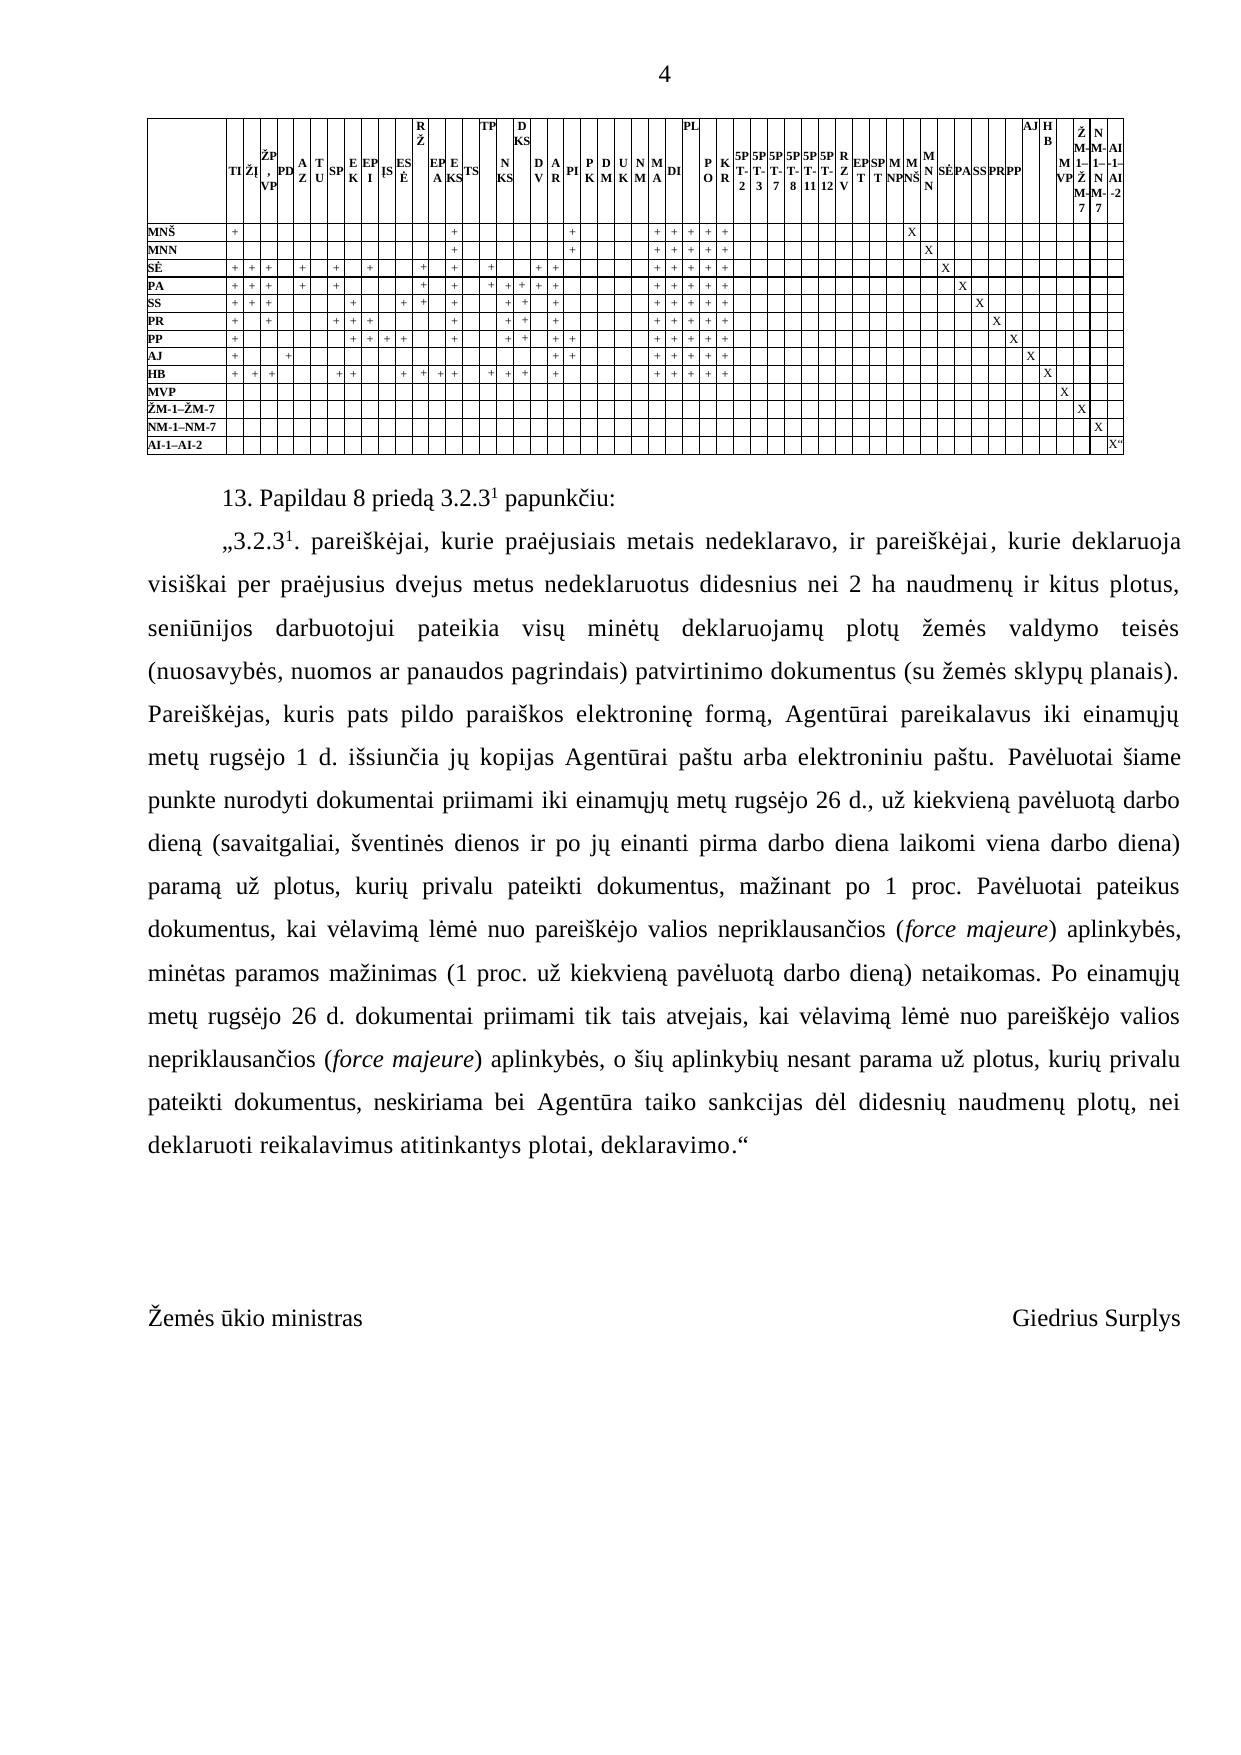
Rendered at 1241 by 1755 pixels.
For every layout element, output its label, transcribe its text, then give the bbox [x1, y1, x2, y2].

table_cell [853, 419, 869, 436]
table_cell [938, 242, 954, 259]
table_cell [972, 260, 988, 276]
table_cell + [548, 295, 563, 312]
table_header PI [564, 119, 580, 223]
table_cell [463, 419, 479, 436]
table_header HB [1040, 119, 1056, 223]
table_cell [1006, 348, 1022, 365]
table_cell [1108, 366, 1123, 383]
table_cell [836, 401, 852, 418]
table_cell [785, 437, 801, 453]
table_cell [853, 260, 869, 276]
table_cell [531, 401, 547, 418]
table_cell [785, 348, 801, 365]
table_cell + [649, 313, 665, 329]
table_cell [244, 224, 260, 241]
table_cell [734, 260, 750, 276]
table_cell [429, 313, 445, 329]
table_cell [244, 437, 260, 453]
table_cell [870, 331, 886, 347]
table_cell + [564, 224, 580, 241]
table_cell [278, 366, 293, 383]
table_cell [751, 331, 767, 347]
table_cell [480, 437, 496, 453]
table_cell [480, 419, 496, 436]
table_cell [700, 419, 716, 436]
table_cell [261, 384, 277, 400]
table_cell [768, 242, 784, 259]
table_cell [700, 384, 716, 400]
table_cell [278, 384, 293, 400]
table_cell [294, 384, 310, 400]
table_cell + [497, 366, 513, 383]
table_cell [429, 384, 445, 400]
table_cell [413, 401, 428, 418]
table_cell [244, 348, 260, 365]
table_cell [887, 278, 903, 294]
table_cell [734, 419, 750, 436]
table_cell [615, 278, 631, 294]
table_cell [921, 348, 937, 365]
table_cell [802, 419, 818, 436]
table_cell [379, 313, 395, 329]
table_cell + [413, 295, 428, 312]
table_cell [904, 348, 920, 365]
table_cell + [649, 224, 665, 241]
table_header MA [649, 119, 665, 223]
table_cell [802, 242, 818, 259]
table_cell [887, 401, 903, 418]
table_cell [328, 401, 344, 418]
table_cell [564, 278, 580, 294]
table_cell [413, 331, 428, 347]
table_cell [955, 260, 971, 276]
table_cell [514, 401, 530, 418]
table_cell [345, 278, 361, 294]
table_cell [615, 384, 631, 400]
table_cell [683, 437, 699, 453]
table_cell MVP [148, 384, 226, 400]
table_header PD [278, 119, 293, 223]
table_cell [751, 366, 767, 383]
table_cell + [227, 348, 243, 365]
table_cell [345, 242, 361, 259]
table_cell X [1040, 366, 1056, 383]
table_cell [785, 278, 801, 294]
table_cell + [666, 348, 682, 365]
table_cell [480, 401, 496, 418]
table_cell [413, 313, 428, 329]
table_cell [1057, 313, 1073, 329]
table_cell [379, 295, 395, 312]
table_header DI [666, 119, 682, 223]
table_cell [921, 366, 937, 383]
table_cell [581, 331, 597, 347]
table_cell [261, 419, 277, 436]
table_cell + [446, 224, 462, 241]
table_header EPI [362, 119, 378, 223]
table_cell [955, 401, 971, 418]
table_cell [480, 348, 496, 365]
table_cell [261, 242, 277, 259]
table_cell [734, 313, 750, 329]
table_cell [768, 313, 784, 329]
table_cell AJ [148, 348, 226, 365]
table_cell [819, 278, 835, 294]
table_cell [632, 260, 648, 276]
table_cell [802, 260, 818, 276]
table_cell [278, 242, 293, 259]
table_cell + [683, 366, 699, 383]
table_cell + [480, 278, 496, 294]
table_cell [480, 242, 496, 259]
table_header UK [615, 119, 631, 223]
table_cell [463, 295, 479, 312]
table_cell + [683, 348, 699, 365]
table_cell + [514, 366, 530, 383]
table_cell [1040, 384, 1056, 400]
table_cell [649, 437, 665, 453]
table_cell [345, 419, 361, 436]
table_cell [1057, 401, 1073, 418]
table_cell [1091, 384, 1107, 400]
table_cell [989, 437, 1005, 453]
table_header 5PT-3 [751, 119, 767, 223]
table_cell [734, 278, 750, 294]
table_cell + [345, 295, 361, 312]
table_cell + [294, 278, 310, 294]
table_header EKS [446, 119, 462, 223]
table_cell + [717, 313, 733, 329]
table_cell + [700, 295, 716, 312]
table_cell [887, 242, 903, 259]
table_cell + [429, 366, 445, 383]
table_cell + [700, 224, 716, 241]
table_cell [870, 313, 886, 329]
table_cell [921, 419, 937, 436]
table_cell [904, 419, 920, 436]
table_cell [497, 437, 513, 453]
table_cell [734, 242, 750, 259]
table_header AZ [294, 119, 310, 223]
table_cell [615, 295, 631, 312]
table_cell [497, 419, 513, 436]
table_cell [785, 242, 801, 259]
table_cell [497, 224, 513, 241]
table_cell + [413, 260, 428, 276]
table_cell + [564, 242, 580, 259]
table_cell [379, 242, 395, 259]
table_cell [1023, 437, 1039, 453]
table_cell MNN [148, 242, 226, 259]
table_cell [989, 366, 1005, 383]
table_cell [463, 384, 479, 400]
table_cell + [649, 366, 665, 383]
table_cell [632, 331, 648, 347]
table_cell + [244, 260, 260, 276]
table_cell [632, 278, 648, 294]
table_cell [429, 295, 445, 312]
table_cell [497, 384, 513, 400]
table_cell [564, 384, 580, 400]
table_cell [802, 331, 818, 347]
table_cell [396, 313, 412, 329]
table_cell [717, 437, 733, 453]
table_cell [581, 401, 597, 418]
table_cell [1057, 242, 1073, 259]
table_cell + [666, 278, 682, 294]
table_cell [751, 401, 767, 418]
table_cell + [328, 260, 344, 276]
table_cell [921, 331, 937, 347]
table_cell [1074, 419, 1089, 436]
table_cell [989, 278, 1005, 294]
table_cell [581, 437, 597, 453]
table_cell [1006, 366, 1022, 383]
table_cell [802, 401, 818, 418]
table_cell [751, 437, 767, 453]
table_cell [904, 242, 920, 259]
table_cell + [717, 348, 733, 365]
table_cell + [717, 278, 733, 294]
table_cell + [227, 366, 243, 383]
table_cell [972, 401, 988, 418]
table_cell [955, 242, 971, 259]
table_cell [1023, 419, 1039, 436]
table_cell [972, 331, 988, 347]
table_cell + [700, 260, 716, 276]
table_cell [429, 278, 445, 294]
table_cell [955, 384, 971, 400]
table_cell [853, 401, 869, 418]
table_cell X [1091, 419, 1107, 436]
table_cell [649, 384, 665, 400]
table_cell X [1057, 384, 1073, 400]
table_cell [632, 401, 648, 418]
table_cell [261, 437, 277, 453]
table_cell + [683, 242, 699, 259]
table_cell [904, 401, 920, 418]
table_header ŽĮ [244, 119, 260, 223]
table_cell [819, 419, 835, 436]
table_cell [1091, 224, 1107, 241]
table_cell [379, 278, 395, 294]
table_cell [751, 295, 767, 312]
table_cell [768, 437, 784, 453]
table_cell + [683, 278, 699, 294]
table_cell + [497, 313, 513, 329]
table_cell [244, 419, 260, 436]
table_cell [870, 260, 886, 276]
table_cell + [227, 331, 243, 347]
table_cell [362, 295, 378, 312]
table_cell [581, 242, 597, 259]
table_cell ŽM-1–ŽM-7 [148, 401, 226, 418]
table_cell [1091, 437, 1107, 453]
table_cell + [564, 331, 580, 347]
table_header SPT [870, 119, 886, 223]
table_cell [227, 419, 243, 436]
table_cell [819, 384, 835, 400]
table_cell [362, 384, 378, 400]
table_cell [887, 419, 903, 436]
table_cell [429, 331, 445, 347]
table_cell [1057, 366, 1073, 383]
table_cell [972, 278, 988, 294]
table_cell [1023, 242, 1039, 259]
table_cell [531, 384, 547, 400]
table_cell [598, 348, 614, 365]
table_cell [396, 260, 412, 276]
table_cell HB [148, 366, 226, 383]
table_cell + [446, 295, 462, 312]
table_cell [446, 419, 462, 436]
table_cell + [548, 278, 563, 294]
table_cell [1040, 242, 1056, 259]
table_cell [785, 366, 801, 383]
table_cell [1006, 313, 1022, 329]
table_cell [294, 366, 310, 383]
table_cell [278, 278, 293, 294]
table_cell [396, 401, 412, 418]
table_cell + [717, 331, 733, 347]
table_cell [921, 313, 937, 329]
table_cell [802, 224, 818, 241]
table_cell [1091, 401, 1107, 418]
table_cell [853, 384, 869, 400]
table_cell [328, 224, 344, 241]
table_cell [1091, 295, 1107, 312]
table_cell [751, 224, 767, 241]
table_cell [514, 419, 530, 436]
table_cell [1057, 295, 1073, 312]
table_cell + [345, 366, 361, 383]
table_cell [836, 242, 852, 259]
table_cell [1040, 278, 1056, 294]
table_cell [1023, 401, 1039, 418]
table_cell [548, 384, 563, 400]
table_cell [819, 242, 835, 259]
table_cell [734, 224, 750, 241]
table_cell + [413, 278, 428, 294]
table_cell [955, 437, 971, 453]
table_cell [311, 401, 327, 418]
table_cell [734, 401, 750, 418]
table_cell [1006, 401, 1022, 418]
table_cell [1023, 384, 1039, 400]
table_cell [921, 384, 937, 400]
table_header EPA [429, 119, 445, 223]
table_cell [311, 242, 327, 259]
table_cell [379, 260, 395, 276]
table_cell [261, 224, 277, 241]
table_cell [311, 331, 327, 347]
table_cell [1040, 401, 1056, 418]
table_cell [887, 224, 903, 241]
table_header [148, 119, 226, 223]
table_cell [768, 401, 784, 418]
table_cell [734, 384, 750, 400]
table_cell [802, 437, 818, 453]
table_cell + [514, 278, 530, 294]
table_cell + [396, 331, 412, 347]
table_cell + [362, 260, 378, 276]
table_cell [989, 242, 1005, 259]
table_cell [564, 419, 580, 436]
table_cell [904, 278, 920, 294]
table_cell [514, 437, 530, 453]
table_cell [345, 260, 361, 276]
table_cell [480, 384, 496, 400]
table_cell SS [148, 295, 226, 312]
table_cell [429, 224, 445, 241]
table_cell [261, 331, 277, 347]
table_cell [446, 384, 462, 400]
table_cell + [244, 366, 260, 383]
table_cell [379, 366, 395, 383]
table_cell [413, 384, 428, 400]
table_header RŽ [413, 119, 428, 223]
table_cell [396, 419, 412, 436]
table_cell [887, 260, 903, 276]
table_cell [989, 295, 1005, 312]
table_cell [819, 260, 835, 276]
table_cell [564, 260, 580, 276]
table_cell [244, 384, 260, 400]
table_cell + [446, 242, 462, 259]
table_header 5PT-2 [734, 119, 750, 223]
table_cell + [548, 348, 563, 365]
table_cell [379, 348, 395, 365]
table_cell [1057, 437, 1073, 453]
table_cell [768, 366, 784, 383]
table_cell + [328, 278, 344, 294]
table_cell [1023, 224, 1039, 241]
table_cell + [700, 242, 716, 259]
table_cell [836, 348, 852, 365]
table_cell [413, 242, 428, 259]
table_cell [1023, 313, 1039, 329]
table_cell [955, 331, 971, 347]
table_cell X“. [1108, 437, 1123, 453]
table_header 5PT-8 [785, 119, 801, 223]
table_cell [717, 384, 733, 400]
table_cell [413, 437, 428, 453]
table_cell SĖ [148, 260, 226, 276]
table_cell [1057, 419, 1073, 436]
table_cell [802, 384, 818, 400]
table_cell [768, 278, 784, 294]
table_cell [581, 366, 597, 383]
table_header ŽM-1–ŽM-7 [1074, 119, 1089, 223]
table_cell [853, 242, 869, 259]
table_cell [870, 366, 886, 383]
table_cell [615, 366, 631, 383]
table_cell [328, 419, 344, 436]
table_cell [1023, 366, 1039, 383]
table_cell [615, 331, 631, 347]
table_cell [1074, 224, 1089, 241]
table_cell + [548, 260, 563, 276]
table_cell [1108, 224, 1123, 241]
table_cell + [294, 260, 310, 276]
table_cell + [649, 331, 665, 347]
table_cell [887, 313, 903, 329]
table_cell MNŠ [148, 224, 226, 241]
table_header ESĖ [396, 119, 412, 223]
table_cell [278, 295, 293, 312]
table_cell [548, 401, 563, 418]
table_cell [1057, 278, 1073, 294]
table_cell [972, 384, 988, 400]
table_cell [751, 419, 767, 436]
table_cell + [666, 224, 682, 241]
table_cell [819, 295, 835, 312]
table_cell [615, 224, 631, 241]
table_cell [836, 419, 852, 436]
table_cell [1023, 331, 1039, 347]
table_cell [413, 348, 428, 365]
table_cell [278, 401, 293, 418]
table_cell + [683, 295, 699, 312]
table_cell [446, 401, 462, 418]
table_cell + [666, 242, 682, 259]
table_cell [615, 313, 631, 329]
text „3.2.31. pareiškėjai, kurie praėjusiais metais nedeklaravo, ir pareiškėjai, kurie deklaruoja visiškai per praėjusius dvejus metus nedeklaruotus didesnius nei 2 ha naudmenų ir kitus plotus, seniūnijos darbuotojui pateikia visų minėtų deklaruojamų plotų žemės valdymo teisės (nuosavybės, nuomos ar panaudos pagrindais) patvirtinimo dokumentus (su žemės sklypų planais). Pareiškėjas, kuris pats pildo paraiškos elektroninę formą, Agentūrai pareikalavus iki einamųjų metų rugsėjo 1 d. išsiunčia jų kopijas Agentūrai paštu arba elektroniniu paštu. Pavėluotai šiame punkte nurodyti dokumentai priimami iki einamųjų metų rugsėjo 26 d., už kiekvieną pavėluotą darbo dieną (savaitgaliai, šventinės dienos ir po jų einanti pirma darbo diena laikomi viena darbo diena) paramą už plotus, kurių privalu pateikti dokumentus, mažinant po 1 proc. Pavėluotai pateikus dokumentus, kai vėlavimą lėmė nuo pareiškėjo valios nepriklausančios (force majeure) aplinkybės, minėtas paramos mažinimas (1 proc. už kiekvieną pavėluotą darbo dieną) netaikomas. Po einamųjų metų rugsėjo 26 d. dokumentai priimami tik tais atvejais, kai vėlavimą lėmė nuo pareiškėjo valios nepriklausančios (force majeure) aplinkybės, o šių aplinkybių nesant parama už plotus, kurių privalu pateikti dokumentus, neskiriama bei Agentūra taiko sankcijas dėl didesnių naudmenų plotų, nei deklaruoti reikalavimus atitinkantys plotai, deklaravimo.“ [148, 526, 1181, 1159]
table_header NKS [497, 119, 513, 223]
table_cell + [649, 242, 665, 259]
table_cell [429, 437, 445, 453]
table_cell + [261, 278, 277, 294]
table_cell [734, 348, 750, 365]
table_cell [429, 419, 445, 436]
table_cell + [683, 260, 699, 276]
table_cell [1040, 260, 1056, 276]
table_header TP [480, 119, 496, 223]
table_cell [836, 366, 852, 383]
table_cell [514, 348, 530, 365]
table_cell [938, 331, 954, 347]
table_cell + [446, 260, 462, 276]
table_cell + [700, 366, 716, 383]
table_cell + [666, 331, 682, 347]
table_cell [938, 224, 954, 241]
table_cell [379, 384, 395, 400]
table_cell [785, 384, 801, 400]
table_header RZV [836, 119, 852, 223]
table_cell [1108, 260, 1123, 276]
table_header KR [717, 119, 733, 223]
table_cell + [700, 313, 716, 329]
table_cell [1057, 331, 1073, 347]
table_cell [683, 401, 699, 418]
table_cell [1023, 260, 1039, 276]
table_cell [261, 401, 277, 418]
table_cell [1074, 278, 1089, 294]
table_cell [564, 437, 580, 453]
table_header TU [311, 119, 327, 223]
table_cell [463, 278, 479, 294]
table_cell [921, 401, 937, 418]
table_cell [463, 242, 479, 259]
table_cell [463, 348, 479, 365]
table_cell [1074, 331, 1089, 347]
table_cell [989, 384, 1005, 400]
table_cell [853, 331, 869, 347]
table_cell [328, 437, 344, 453]
table_cell [261, 348, 277, 365]
table_cell [921, 278, 937, 294]
table_cell [972, 419, 988, 436]
table_header AJ [1023, 119, 1039, 223]
table_header DM [598, 119, 614, 223]
table_cell [1023, 278, 1039, 294]
table_header AR [548, 119, 563, 223]
table_cell [632, 242, 648, 259]
table_cell + [446, 313, 462, 329]
table_cell [802, 366, 818, 383]
table_cell [396, 437, 412, 453]
table_cell [514, 242, 530, 259]
table_cell [972, 437, 988, 453]
table_cell [853, 278, 869, 294]
table_cell [564, 295, 580, 312]
table_cell [463, 260, 479, 276]
table_cell + [261, 366, 277, 383]
table_cell [853, 295, 869, 312]
table_cell [598, 260, 614, 276]
table_cell [870, 224, 886, 241]
table_cell [294, 401, 310, 418]
table_cell X [938, 260, 954, 276]
table_cell [396, 224, 412, 241]
table_cell [531, 224, 547, 241]
table_cell [904, 384, 920, 400]
table_cell [955, 419, 971, 436]
table_cell [362, 224, 378, 241]
table_cell NM-1–NM-7 [148, 419, 226, 436]
table_cell + [480, 260, 496, 276]
table_cell + [514, 331, 530, 347]
table_cell [853, 348, 869, 365]
table_cell [311, 419, 327, 436]
table_cell [666, 401, 682, 418]
table_header SS [972, 119, 988, 223]
table_cell + [413, 366, 428, 383]
table_cell [294, 331, 310, 347]
table_header NM [632, 119, 648, 223]
table_cell + [717, 260, 733, 276]
table_cell [446, 437, 462, 453]
table_cell [429, 401, 445, 418]
table_cell [480, 295, 496, 312]
table_header SĖ [938, 119, 954, 223]
table_cell [362, 278, 378, 294]
table_cell [632, 419, 648, 436]
table_cell [1006, 242, 1022, 259]
table_cell + [531, 260, 547, 276]
table_cell [921, 224, 937, 241]
table_cell [887, 348, 903, 365]
table_header PK [581, 119, 597, 223]
table_cell [836, 295, 852, 312]
table_cell [1006, 437, 1022, 453]
table_cell [531, 242, 547, 259]
table_cell [1074, 260, 1089, 276]
table_cell [615, 260, 631, 276]
table_cell [1040, 224, 1056, 241]
table_cell [564, 401, 580, 418]
table_cell [227, 384, 243, 400]
table_cell [768, 348, 784, 365]
table_header PR [989, 119, 1005, 223]
table_cell [751, 242, 767, 259]
table_cell [598, 384, 614, 400]
table_cell [887, 331, 903, 347]
table_cell [294, 313, 310, 329]
table_cell [328, 295, 344, 312]
table_cell [615, 348, 631, 365]
table_cell [1091, 242, 1107, 259]
table_cell [870, 278, 886, 294]
table_cell [598, 401, 614, 418]
table_cell [989, 331, 1005, 347]
table_cell [717, 401, 733, 418]
table_cell [429, 260, 445, 276]
table_cell [379, 401, 395, 418]
table_header PA [955, 119, 971, 223]
table_cell [463, 401, 479, 418]
table_cell [362, 401, 378, 418]
table_cell [1040, 331, 1056, 347]
table_cell [1108, 278, 1123, 294]
table_cell [989, 401, 1005, 418]
table_cell [1006, 260, 1022, 276]
table_cell [989, 348, 1005, 365]
table_cell [463, 366, 479, 383]
table_cell [1040, 348, 1056, 365]
table_cell [870, 348, 886, 365]
table_cell [1006, 295, 1022, 312]
table_cell [548, 242, 563, 259]
table_cell [1091, 366, 1107, 383]
table_cell [836, 437, 852, 453]
table_cell [938, 278, 954, 294]
table_cell [1108, 331, 1123, 347]
table_cell [1108, 313, 1123, 329]
table_cell [1006, 224, 1022, 241]
table_cell [294, 295, 310, 312]
table_cell + [548, 313, 563, 329]
table_cell [751, 348, 767, 365]
table_cell [362, 419, 378, 436]
table_cell [396, 242, 412, 259]
table_cell [734, 437, 750, 453]
table_cell [921, 260, 937, 276]
table_cell [632, 224, 648, 241]
table_cell [785, 313, 801, 329]
table_cell [1108, 419, 1123, 436]
table_cell + [227, 278, 243, 294]
table_cell [1057, 260, 1073, 276]
table_cell [955, 313, 971, 329]
table_cell [244, 331, 260, 347]
table_cell + [666, 313, 682, 329]
table_cell [244, 242, 260, 259]
table_cell [463, 224, 479, 241]
table_cell [328, 348, 344, 365]
table_cell [531, 295, 547, 312]
table_cell [904, 260, 920, 276]
table_cell + [396, 295, 412, 312]
table_cell X [1006, 331, 1022, 347]
table_cell [785, 419, 801, 436]
table_header EK [345, 119, 361, 223]
table_cell [1006, 278, 1022, 294]
table_cell [1040, 419, 1056, 436]
table_cell [649, 401, 665, 418]
table_cell + [261, 295, 277, 312]
table_cell + [683, 224, 699, 241]
table_header PP [1006, 119, 1022, 223]
table_cell [564, 366, 580, 383]
table_cell [717, 419, 733, 436]
table_cell [581, 224, 597, 241]
table_cell [531, 313, 547, 329]
table_cell [1057, 224, 1073, 241]
table_cell [278, 313, 293, 329]
table_cell [1108, 384, 1123, 400]
table_cell [531, 437, 547, 453]
table_cell [955, 224, 971, 241]
table_header SP [328, 119, 344, 223]
table_cell [311, 224, 327, 241]
table_cell [972, 242, 988, 259]
table_cell [666, 437, 682, 453]
table_cell [632, 366, 648, 383]
table_cell [480, 224, 496, 241]
table_cell [531, 366, 547, 383]
table_cell [413, 224, 428, 241]
table_cell [379, 437, 395, 453]
table_cell [870, 295, 886, 312]
table_cell [836, 260, 852, 276]
table_cell [1074, 366, 1089, 383]
table_cell + [328, 366, 344, 383]
table_header ĮS [379, 119, 395, 223]
table_cell [836, 224, 852, 241]
table_cell + [396, 366, 412, 383]
table_cell [379, 224, 395, 241]
table_cell [396, 384, 412, 400]
table_cell [734, 295, 750, 312]
table_cell [311, 260, 327, 276]
table_cell [1108, 242, 1123, 259]
table_cell [887, 366, 903, 383]
table_cell [819, 437, 835, 453]
table_cell + [649, 278, 665, 294]
table_cell [938, 437, 954, 453]
table_cell [989, 224, 1005, 241]
table_cell + [548, 366, 563, 383]
table_cell [632, 313, 648, 329]
table_cell [853, 366, 869, 383]
table_cell [615, 419, 631, 436]
table_cell [598, 419, 614, 436]
table_cell [1074, 313, 1089, 329]
table_cell [1108, 295, 1123, 312]
table_cell + [700, 278, 716, 294]
table_cell [870, 401, 886, 418]
table_cell [853, 313, 869, 329]
table_cell [227, 242, 243, 259]
table_cell + [345, 313, 361, 329]
table_cell [581, 278, 597, 294]
table_cell + [666, 260, 682, 276]
table_cell + [446, 366, 462, 383]
table_cell + [227, 313, 243, 329]
table_header 5PT-11 [802, 119, 818, 223]
table_cell [598, 242, 614, 259]
table_cell + [514, 313, 530, 329]
table_cell [836, 331, 852, 347]
table_cell [768, 384, 784, 400]
table_header DKS [514, 119, 530, 223]
table_cell + [649, 295, 665, 312]
table_cell [497, 260, 513, 276]
table_cell [989, 260, 1005, 276]
table_cell [598, 313, 614, 329]
table_cell [989, 419, 1005, 436]
table_cell [836, 313, 852, 329]
table_cell + [683, 331, 699, 347]
table_cell [311, 278, 327, 294]
table_cell [1006, 419, 1022, 436]
table_cell X [904, 224, 920, 241]
table_cell [649, 419, 665, 436]
table_cell [328, 242, 344, 259]
table_cell [514, 384, 530, 400]
table_cell [802, 295, 818, 312]
table_cell [700, 437, 716, 453]
table_cell [581, 384, 597, 400]
table_cell [1074, 242, 1089, 259]
table_cell + [497, 331, 513, 347]
table_header ŽP, VP [261, 119, 277, 223]
table_cell [819, 366, 835, 383]
table_cell [1091, 260, 1107, 276]
table_cell [244, 401, 260, 418]
table_cell [328, 384, 344, 400]
table_cell [429, 242, 445, 259]
table_cell [802, 278, 818, 294]
table_cell [819, 224, 835, 241]
table_cell [362, 437, 378, 453]
table_cell [666, 419, 682, 436]
table_header PL [683, 119, 699, 223]
table_cell + [649, 348, 665, 365]
table_cell [548, 437, 563, 453]
table_cell [785, 401, 801, 418]
table_cell [904, 437, 920, 453]
table_cell [904, 366, 920, 383]
table_cell [615, 242, 631, 259]
table_cell [446, 348, 462, 365]
table_cell [278, 331, 293, 347]
table_cell [548, 224, 563, 241]
table_cell [887, 437, 903, 453]
table_cell + [666, 295, 682, 312]
table_cell [819, 313, 835, 329]
table_cell [938, 295, 954, 312]
table_cell + [548, 331, 563, 347]
table_cell [598, 278, 614, 294]
table_cell [972, 348, 988, 365]
table_cell PR [148, 313, 226, 329]
table_cell + [362, 313, 378, 329]
table_cell + [717, 242, 733, 259]
table_cell [870, 384, 886, 400]
table_cell [768, 295, 784, 312]
table_header EPT [853, 119, 869, 223]
table_cell [734, 331, 750, 347]
table_cell X [989, 313, 1005, 329]
table_cell [1074, 295, 1089, 312]
table_cell [768, 419, 784, 436]
table_cell + [446, 331, 462, 347]
table_cell [497, 401, 513, 418]
table_cell + [278, 348, 293, 365]
table_cell [581, 419, 597, 436]
table_cell [227, 437, 243, 453]
table_header MVP [1057, 119, 1073, 223]
table_cell [278, 419, 293, 436]
table_cell [938, 401, 954, 418]
table_cell [598, 295, 614, 312]
table_cell [294, 419, 310, 436]
table_cell X [955, 278, 971, 294]
table_cell [785, 224, 801, 241]
table_cell + [683, 313, 699, 329]
table_cell [311, 348, 327, 365]
table_cell [853, 224, 869, 241]
table_header 5PT-12 [819, 119, 835, 223]
table_cell + [244, 278, 260, 294]
table_cell [768, 260, 784, 276]
table_cell + [700, 331, 716, 347]
table_cell [396, 348, 412, 365]
table_cell [1108, 348, 1123, 365]
table_cell X [1023, 348, 1039, 365]
table_cell [1006, 384, 1022, 400]
table_cell [244, 313, 260, 329]
table_cell [379, 419, 395, 436]
table_cell [683, 419, 699, 436]
table_cell [362, 348, 378, 365]
table_cell X [972, 295, 988, 312]
table_cell [345, 348, 361, 365]
table_cell + [717, 224, 733, 241]
table_cell [413, 419, 428, 436]
table_cell [564, 313, 580, 329]
table_cell [429, 348, 445, 365]
table_cell [345, 401, 361, 418]
table_cell + [480, 366, 496, 383]
table_cell [955, 366, 971, 383]
table_cell [1074, 384, 1089, 400]
table_cell + [564, 348, 580, 365]
table_cell [1108, 401, 1123, 418]
table_cell [345, 437, 361, 453]
table_cell [819, 401, 835, 418]
table_header AI-1–AI-2 [1108, 119, 1123, 223]
table_cell [581, 313, 597, 329]
table_cell [802, 313, 818, 329]
table_cell [581, 348, 597, 365]
table_cell + [362, 331, 378, 347]
table_cell [972, 313, 988, 329]
table_cell [311, 437, 327, 453]
table_cell [581, 260, 597, 276]
table_cell X [1074, 401, 1089, 418]
table_cell [1040, 437, 1056, 453]
table_cell [751, 260, 767, 276]
table_cell [938, 348, 954, 365]
table_cell [514, 260, 530, 276]
table_cell + [227, 295, 243, 312]
table_header DV [531, 119, 547, 223]
table_cell [802, 348, 818, 365]
table_cell [531, 419, 547, 436]
table_cell [294, 348, 310, 365]
table_cell [362, 242, 378, 259]
table_cell [1074, 437, 1089, 453]
table_cell [531, 331, 547, 347]
table_cell [1057, 348, 1073, 365]
table_header TI [227, 119, 243, 223]
table_cell [362, 366, 378, 383]
table_cell [921, 437, 937, 453]
table_cell [819, 331, 835, 347]
table_cell [632, 295, 648, 312]
table_cell [1091, 313, 1107, 329]
table_cell [632, 437, 648, 453]
table_header 5PT-7 [768, 119, 784, 223]
table_cell [853, 437, 869, 453]
table_cell [396, 278, 412, 294]
table_cell [463, 313, 479, 329]
table_cell [904, 331, 920, 347]
table_cell [581, 295, 597, 312]
table_cell [938, 384, 954, 400]
table_cell [480, 313, 496, 329]
table_cell + [497, 278, 513, 294]
table_cell [887, 384, 903, 400]
table_cell [904, 295, 920, 312]
table_cell [463, 331, 479, 347]
table_cell [751, 278, 767, 294]
table_cell [666, 384, 682, 400]
table_cell [497, 348, 513, 365]
table_cell + [514, 295, 530, 312]
table_cell [1040, 313, 1056, 329]
table_cell + [328, 313, 344, 329]
table_cell [938, 313, 954, 329]
table_cell + [227, 224, 243, 241]
table_cell [955, 348, 971, 365]
table_cell [683, 384, 699, 400]
table_header PO [700, 119, 716, 223]
table_header NM-1–NM-7 [1091, 119, 1107, 223]
table_cell [311, 295, 327, 312]
table_cell + [649, 260, 665, 276]
table_cell [768, 331, 784, 347]
table_cell [1040, 295, 1056, 312]
table_cell [1091, 278, 1107, 294]
table_cell [632, 384, 648, 400]
table_header TS [463, 119, 479, 223]
table_cell [294, 242, 310, 259]
table_cell + [717, 295, 733, 312]
table_cell [836, 384, 852, 400]
table_cell [497, 242, 513, 259]
text Žemės ūkio ministras Giedrius Surplys [148, 1303, 1181, 1331]
table_cell [870, 242, 886, 259]
table_cell [751, 313, 767, 329]
table_cell [836, 278, 852, 294]
table_cell + [717, 366, 733, 383]
table_cell [531, 348, 547, 365]
text 13. Papildau 8 priedą 3.2.31 papunkčiu: [222, 483, 1181, 512]
table_cell [938, 419, 954, 436]
table_header MNP [887, 119, 903, 223]
table_cell [1091, 331, 1107, 347]
table_cell [904, 313, 920, 329]
table_cell [463, 437, 479, 453]
table_cell [785, 260, 801, 276]
table_cell [1091, 348, 1107, 365]
table_cell [734, 366, 750, 383]
table_header MNN [921, 119, 937, 223]
table_cell [598, 366, 614, 383]
table_cell [514, 224, 530, 241]
table_cell PA [148, 278, 226, 294]
table_cell [548, 419, 563, 436]
table_cell + [379, 331, 395, 347]
table_cell [598, 331, 614, 347]
table_cell [1023, 295, 1039, 312]
table_cell [598, 437, 614, 453]
table_cell [278, 437, 293, 453]
table_cell + [345, 331, 361, 347]
table_cell + [666, 366, 682, 383]
table_cell [887, 295, 903, 312]
table_cell [345, 224, 361, 241]
table_cell [700, 401, 716, 418]
table_cell [345, 384, 361, 400]
table_cell [328, 331, 344, 347]
table_cell [294, 437, 310, 453]
table_cell [1074, 348, 1089, 365]
table_header MNŠ [904, 119, 920, 223]
table_cell [278, 224, 293, 241]
table_cell [311, 313, 327, 329]
table_cell [615, 437, 631, 453]
table_cell + [531, 278, 547, 294]
table_cell [785, 295, 801, 312]
table_cell [819, 348, 835, 365]
table_cell + [244, 295, 260, 312]
table_cell + [227, 260, 243, 276]
table_cell [480, 331, 496, 347]
table_cell [870, 419, 886, 436]
table_cell AI-1–AI-2 [148, 437, 226, 453]
table_cell X [921, 242, 937, 259]
table_cell [294, 224, 310, 241]
table_cell [768, 224, 784, 241]
table_cell PP [148, 331, 226, 347]
table_cell [751, 384, 767, 400]
table_cell + [497, 295, 513, 312]
table_cell [955, 295, 971, 312]
table_cell [938, 366, 954, 383]
table_cell [972, 224, 988, 241]
table_cell [921, 295, 937, 312]
table_cell [278, 260, 293, 276]
table_cell [615, 401, 631, 418]
table_cell [632, 348, 648, 365]
table_cell [598, 224, 614, 241]
table_cell [227, 401, 243, 418]
table_cell + [261, 313, 277, 329]
table_cell [311, 366, 327, 383]
table_cell + [261, 260, 277, 276]
table_cell [870, 437, 886, 453]
table_cell [972, 366, 988, 383]
table_cell + [700, 348, 716, 365]
table_cell [785, 331, 801, 347]
table_cell [311, 384, 327, 400]
table_cell + [446, 278, 462, 294]
